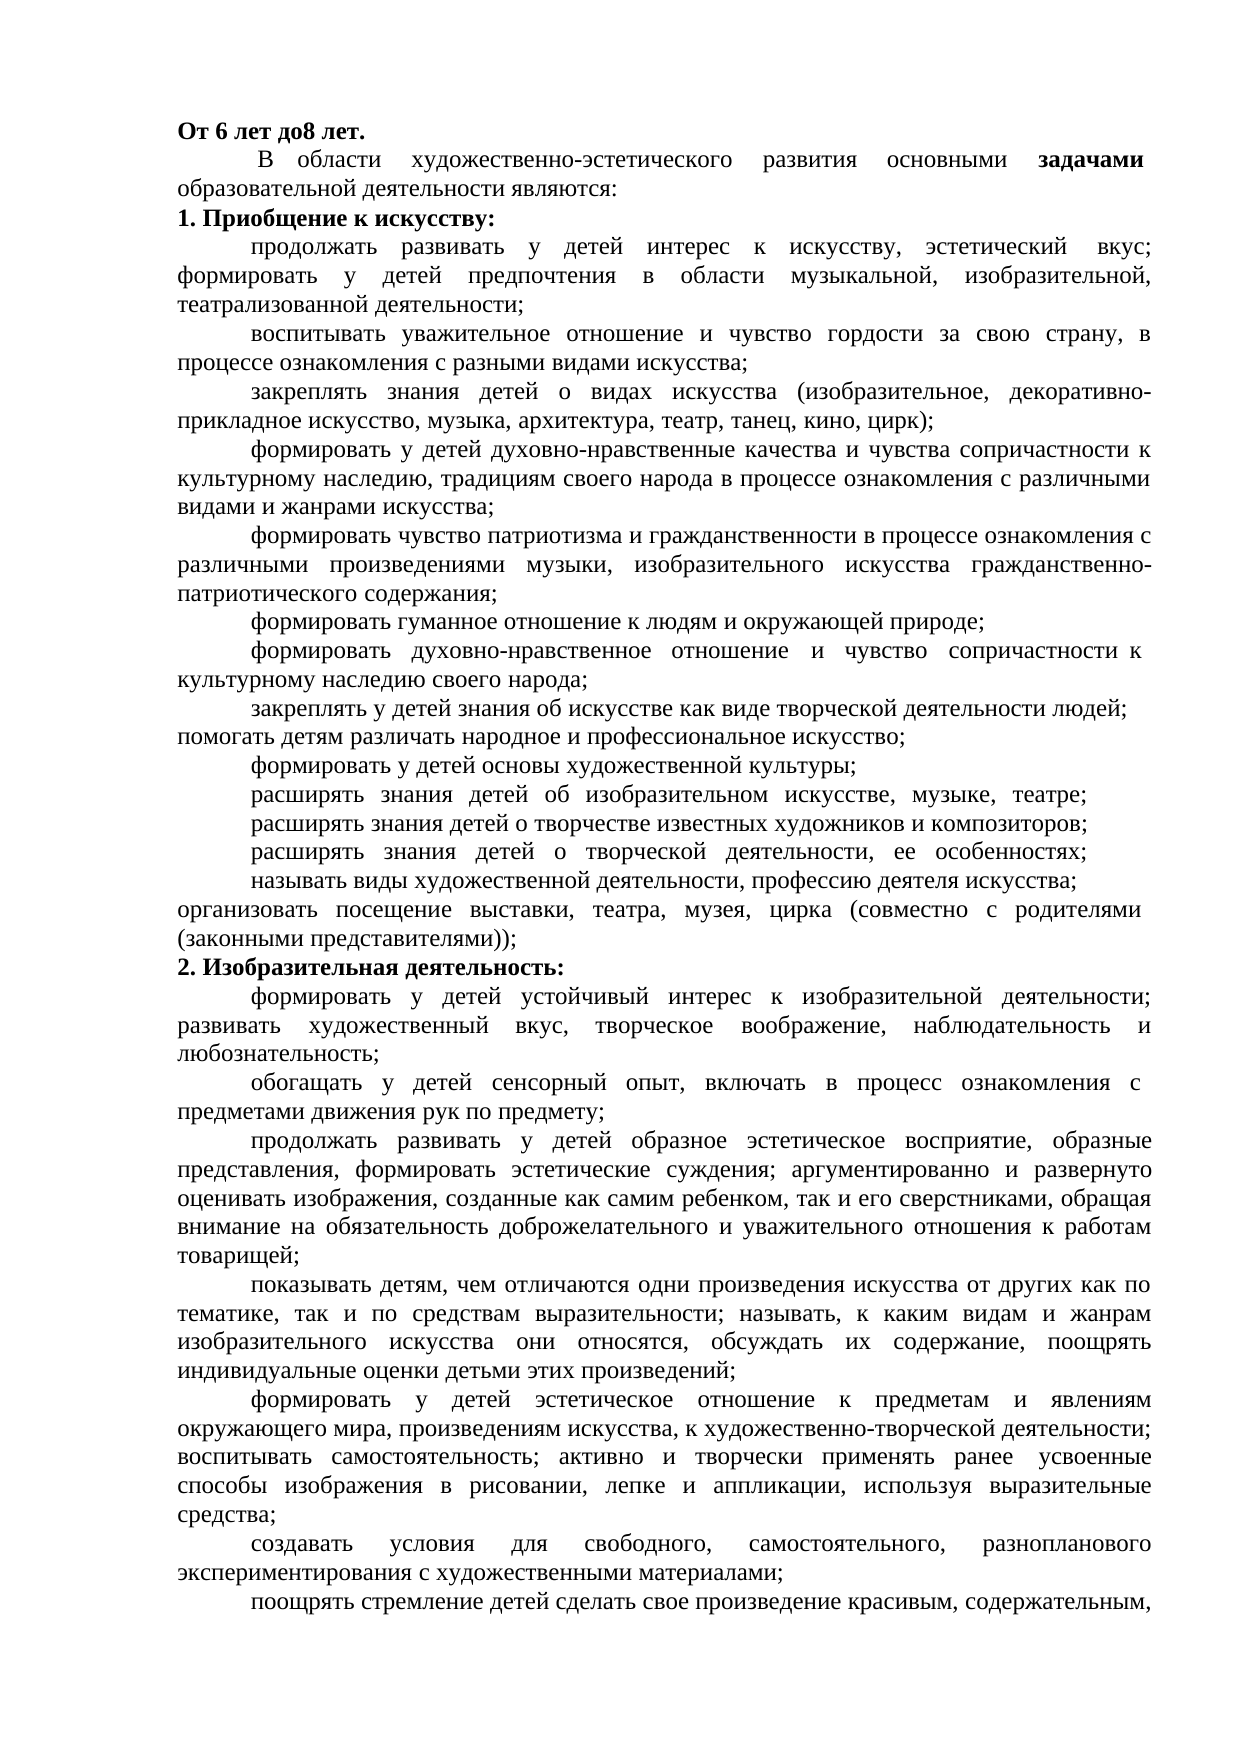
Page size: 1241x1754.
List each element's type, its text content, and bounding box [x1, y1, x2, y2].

text поощрять стремление детей сделать свое произведение красивым, содержательным, [251, 1586, 1230, 1615]
text создавать условия для свободного, самостоятельного, разнопланового экспериментирования с художественными материалами; [177, 1528, 1152, 1586]
text формировать у детей основы художественной культуры; [251, 750, 1230, 779]
subtitle Приобщение к искусству: [177, 203, 1230, 231]
text формировать духовно-нравственное отношение и чувство сопричастности к культурному наследию своего народа; [177, 635, 1141, 693]
text показывать детям, чем отличаются одни произведения искусства от других как по тематике, так и по средствам выразительности; называть, к каким видам и жанрам изобразительного искусства они относятся, обсуждать их содержание, поощрять индивидуальные оценки детьми этих произведений; [177, 1269, 1152, 1384]
text продолжать развивать у детей интерес к искусству, эстетический вкус; формировать у детей предпочтения в области музыкальной, изобразительной, театрализованной деятельности; [177, 231, 1152, 318]
text формировать у детей эстетическое отношение к предметам и явлениям окружающего мира, произведениям искусства, к художественно-творческой деятельности; воспитывать самостоятельность; активно и творчески применять ранее усвоенные способы изображения в рисовании, лепке и аппликации, используя выразительные средства; [177, 1384, 1152, 1528]
subtitle Изобразительная деятельность: [177, 952, 1230, 981]
text организовать посещение выставки, театра, музея, цирка (совместно с родителями (законными представителями)); [177, 894, 1141, 951]
text обогащать у детей сенсорный опыт, включать в процесс ознакомления с предметами движения рук по предмету; [177, 1067, 1141, 1125]
text продолжать развивать у детей образное эстетическое восприятие, образные представления, формировать эстетические суждения; аргументированно и развернуто оценивать изображения, созданные как самим ребенком, так и его сверстниками, обращая внимание на обязательность доброжелательного и уважительного отношения к работам товарищей; [177, 1125, 1152, 1269]
text формировать у детей устойчивый интерес к изобразительной деятельности; развивать художественный вкус, творческое воображение, наблюдательность и любознательность; [177, 981, 1152, 1067]
text формировать чувство патриотизма и гражданственности в процессе ознакомления с различными произведениями музыки, изобразительного искусства гражданственно- патриотического содержания; [177, 520, 1152, 606]
subtitle От 6 лет до8 лет. [177, 116, 1230, 144]
text закреплять у детей знания об искусстве как виде творческой деятельности людей; помогать детям различать народное и профессиональное искусство; [177, 693, 1128, 750]
text закреплять знания детей о видах искусства (изобразительное, декоративно- прикладное искусство, музыка, архитектура, театр, танец, кино, цирк); [177, 376, 1152, 433]
text формировать гуманное отношение к людям и окружающей природе; [251, 606, 1230, 635]
text расширять знания детей об изобразительном искусстве, музыке, театре; расширять знания детей о творчестве известных художников и композиторов; расширять знания детей о творческой деятельности, ее особенностях; называть виды художественной деятельности, профессию деятеля искусства; [251, 779, 1088, 894]
text В области художественно-эстетического развития основными задачами [257, 144, 1230, 173]
text образовательной деятельности являются: [177, 173, 1230, 202]
text формировать у детей духовно-нравственные качества и чувства сопричастности к культурному наследию, традициям своего народа в процессе ознакомления с различными видами и жанрами искусства; [177, 434, 1152, 520]
text воспитывать уважительное отношение и чувство гордости за свою страну, в процессе ознакомления с разными видами искусства; [177, 318, 1151, 375]
